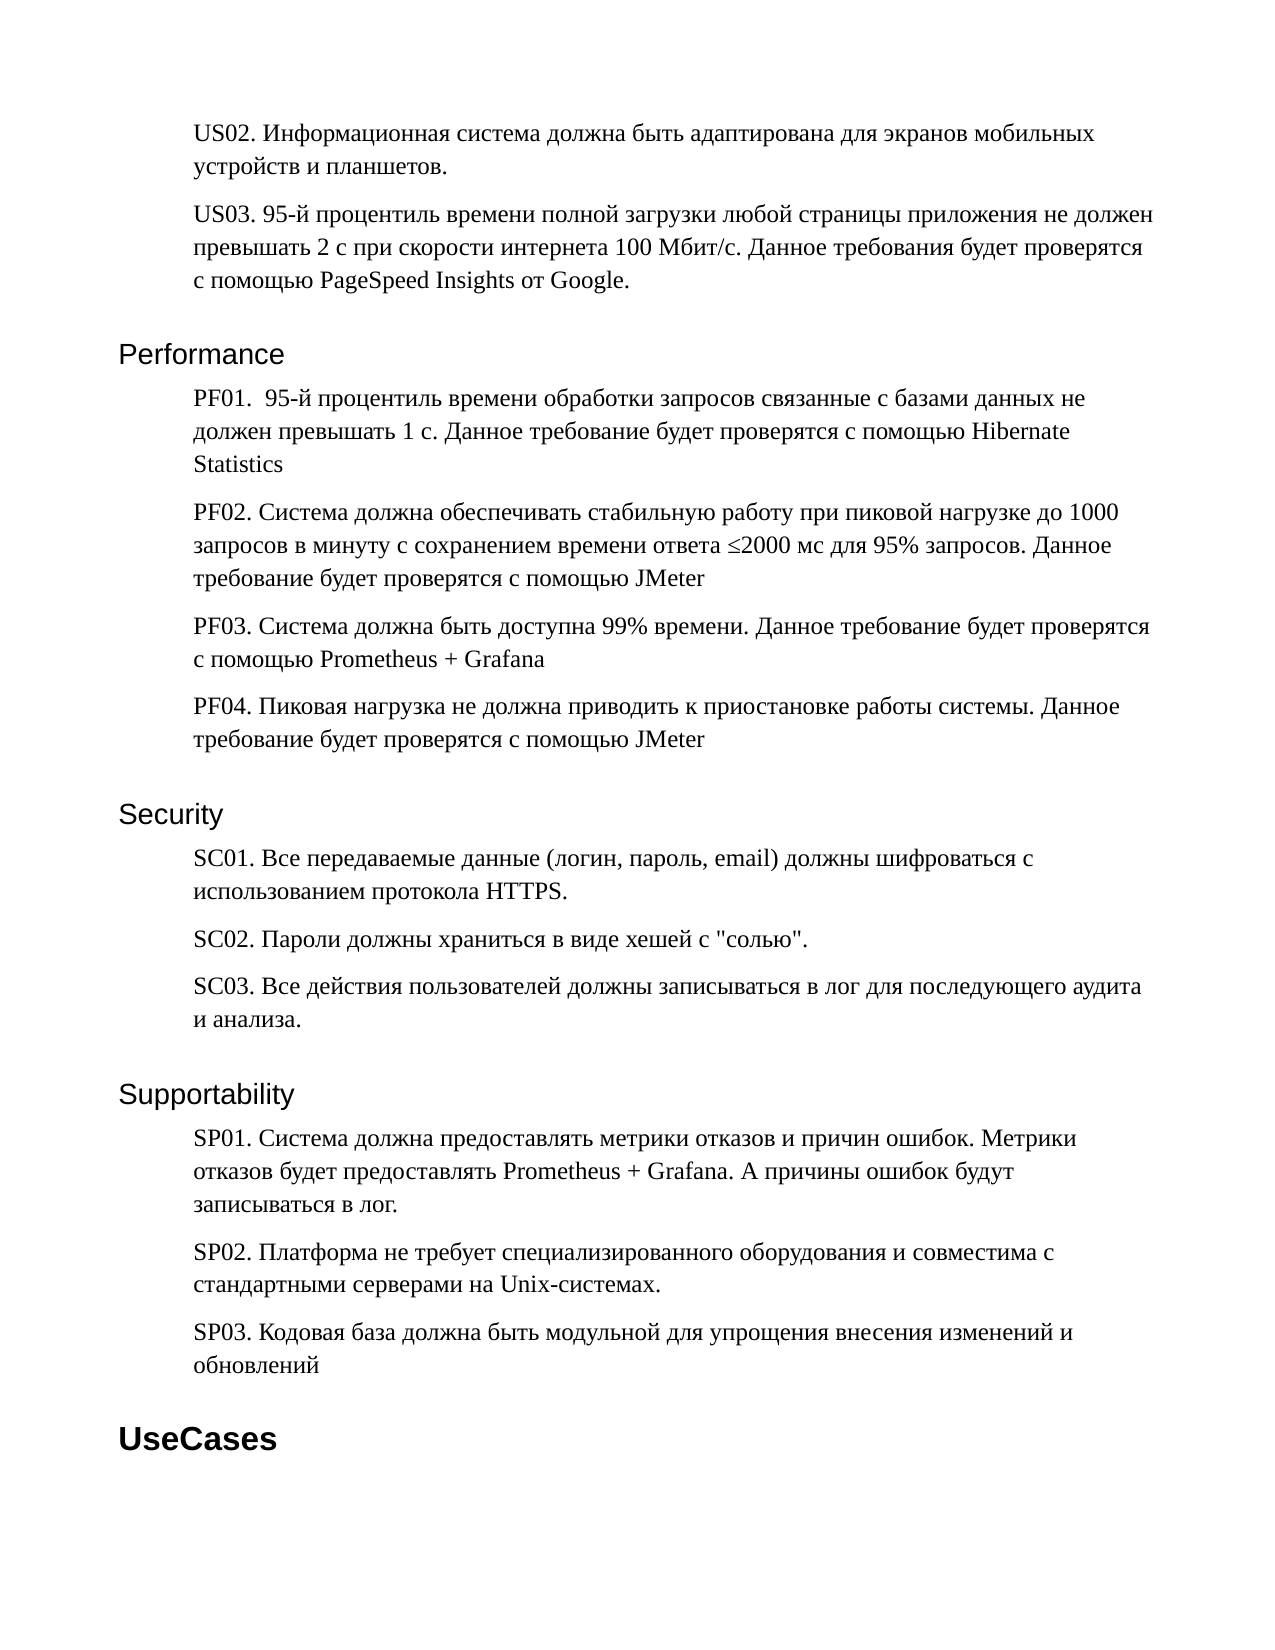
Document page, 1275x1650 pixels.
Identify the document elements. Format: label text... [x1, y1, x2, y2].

list PF02. Система должна обеспечивать стабильную работу при пиковой нагрузке до 1000 запросов в минуту с сохранением времени ответа ≤2000 мс для 95% запросов. Данное требование будет проверятся с помощью JMeter [156, 497, 1157, 592]
list PF01. 95-й процентиль времени обработки запросов связанные с базами данных не должен превышать 1 с. Данное требование будет проверятся с помощью Hibernate Statistics [156, 383, 1157, 478]
list US03. 95-й процентиль времени полной загрузки любой страницы приложения не должен превышать 2 с при скорости интернета 100 Мбит/с. Данное требования будет проверятся с помощью PageSpeed Insights от Google. [156, 199, 1157, 293]
list PF03. Система должна быть доступна 99% времени. Данное требование будет проверятся с помощью Prometheus + Grafana [156, 611, 1157, 672]
list SC02. Пароли должны храниться в виде хешей с "солью". [156, 924, 1157, 952]
list SC01. Все передаваемые данные (логин, пароль, email) должны шифроваться с использованием протокола HTTPS. [156, 843, 1157, 905]
list US02. Информационная система должна быть адаптирована для экранов мобильных устройств и планшетов. [156, 118, 1157, 180]
subtitle Security [118, 797, 1157, 831]
list SP03. Кодовая база должна быть модульной для упрощения внесения изменений и обновлений [156, 1317, 1157, 1379]
list PF04. Пиковая нагрузка не должна приводить к приостановке работы системы. Данное требование будет проверятся с помощью JMeter [156, 691, 1157, 753]
list SC03. Все действия пользователей должны записываться в лог для последующего аудита и анализа. [156, 971, 1157, 1033]
list SP01. Система должна предоставлять метрики отказов и причин ошибок. Метрики отказов будет предоставлять Prometheus + Grafana. А причины ошибок будут записываться в лог. [156, 1123, 1157, 1218]
subtitle Performance [118, 337, 1157, 371]
list SP02. Платформа не требует специализированного оборудования и совместима с стандартными серверами на Unix-системах. [156, 1237, 1157, 1298]
subtitle UseCases [118, 1419, 1157, 1457]
subtitle Supportability [118, 1077, 1157, 1110]
